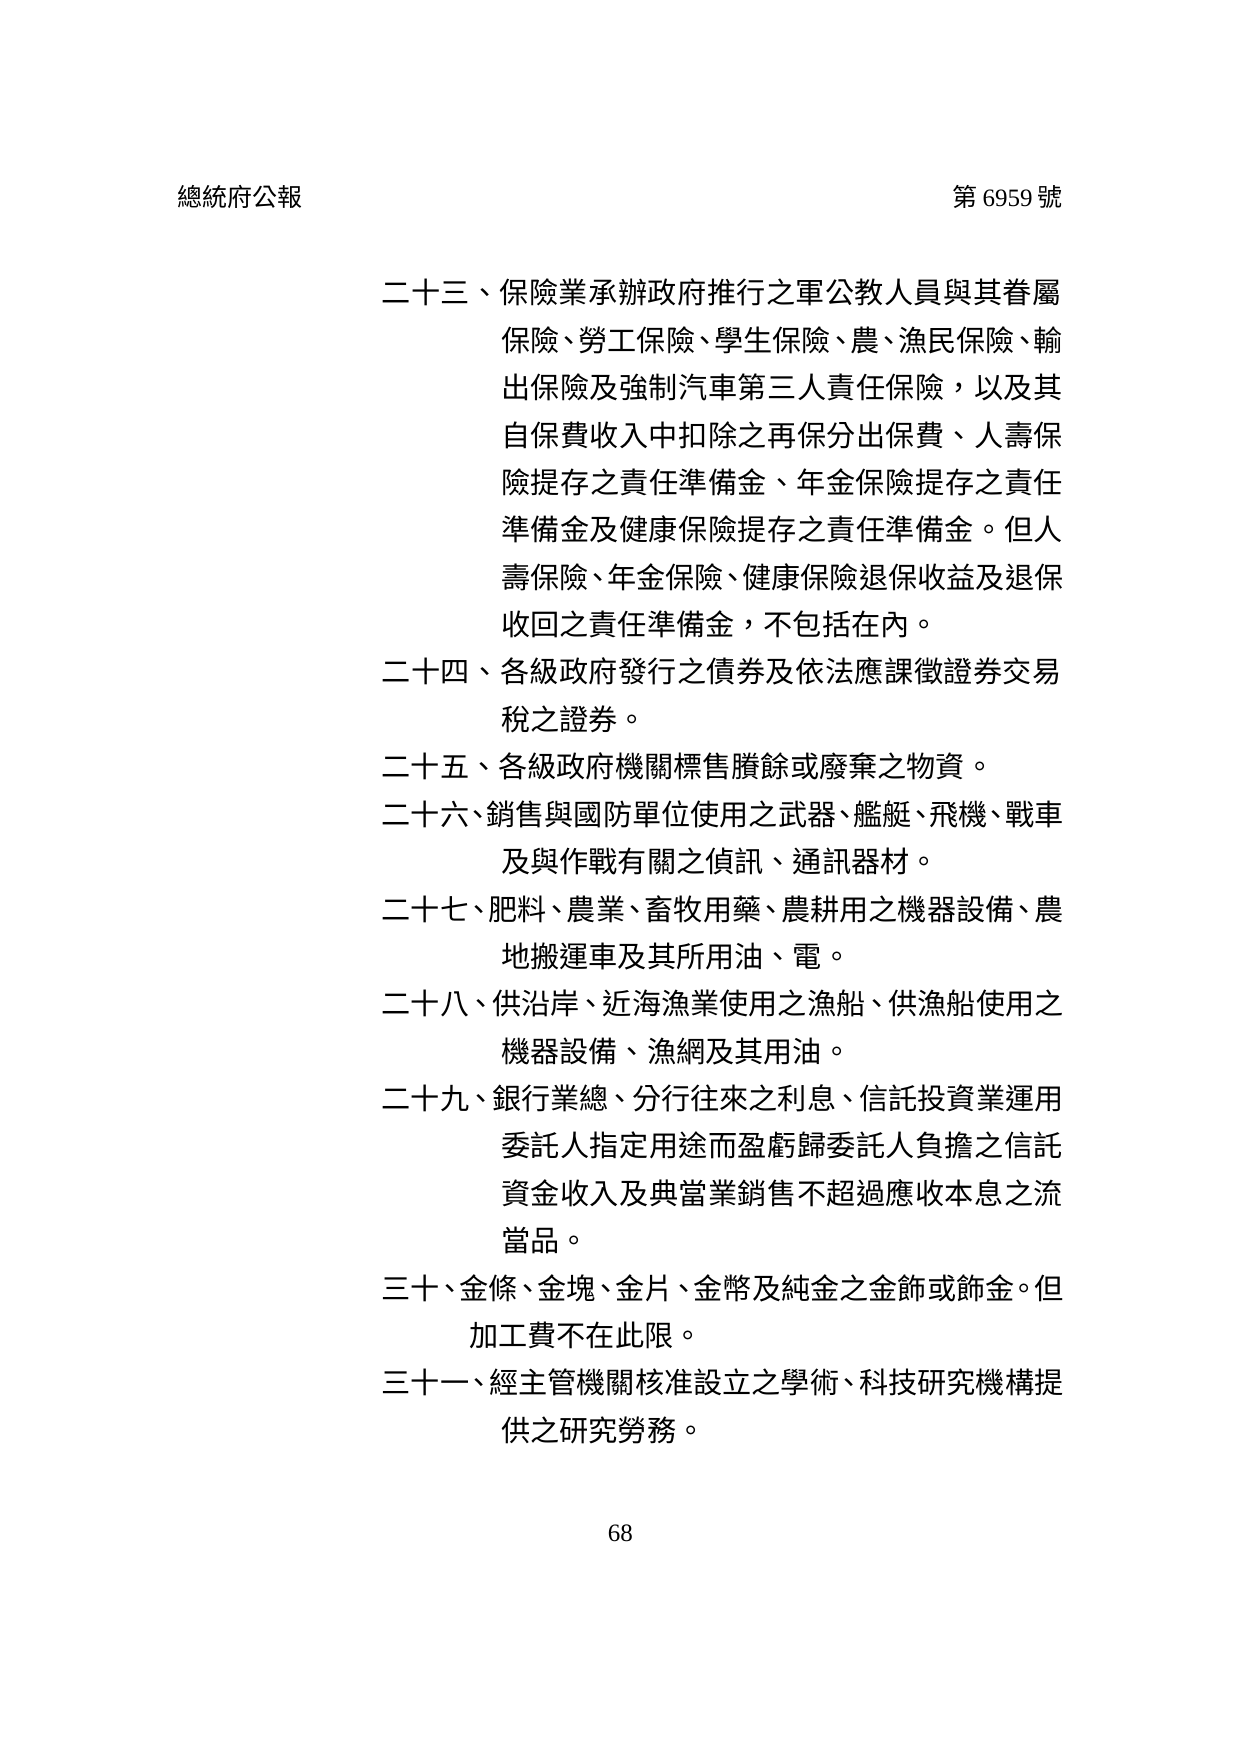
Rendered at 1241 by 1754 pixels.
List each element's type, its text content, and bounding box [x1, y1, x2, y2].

text 二十八、供沿岸、近海漁業使用之漁船、供漁船使用之機器設備、漁網及其用油。 [381, 977, 1063, 1072]
text 二十五、各級政府機關標售賸餘或廢棄之物資。 [381, 740, 1063, 787]
text 二十六、銷售與國防單位使用之武器、艦艇、飛機、戰車及與作戰有關之偵訊、通訊器材。 [381, 787, 1063, 882]
text 二十四、各級政府發行之債券及依法應課徵證券交易稅之證券。 [381, 645, 1063, 740]
text 二十九、銀行業總、分行往來之利息、信託投資業運用委託人指定用途而盈虧歸委託人負擔之信託資金收入及典當業銷售不超過應收本息之流當品。 [381, 1072, 1063, 1261]
text 二十七、肥料、農業、畜牧用藥、農耕用之機器設備、農地搬運車及其所用油、電。 [381, 882, 1063, 977]
text 二十三、保險業承辦政府推行之軍公教人員與其眷屬保險、勞工保險、學生保險、農、漁民保險、輸出保險及強制汽車第三人責任保險，以及其自保費收入中扣除之再保分出保費、人壽保險提存之責任準備金、年金保險提存之責任準備金及健康保險提存之責任準備金。但人壽保險、年金保險、健康保險退保收益及退保收回之責任準備金，不包括在內。 [381, 266, 1063, 645]
text 三十、金條、金塊、金片、金幣及純金之金飾或飾金。但加工費不在此限。 [381, 1261, 1063, 1356]
text 三十一、經主管機關核准設立之學術、科技研究機構提供之研究勞務。 [381, 1356, 1063, 1451]
